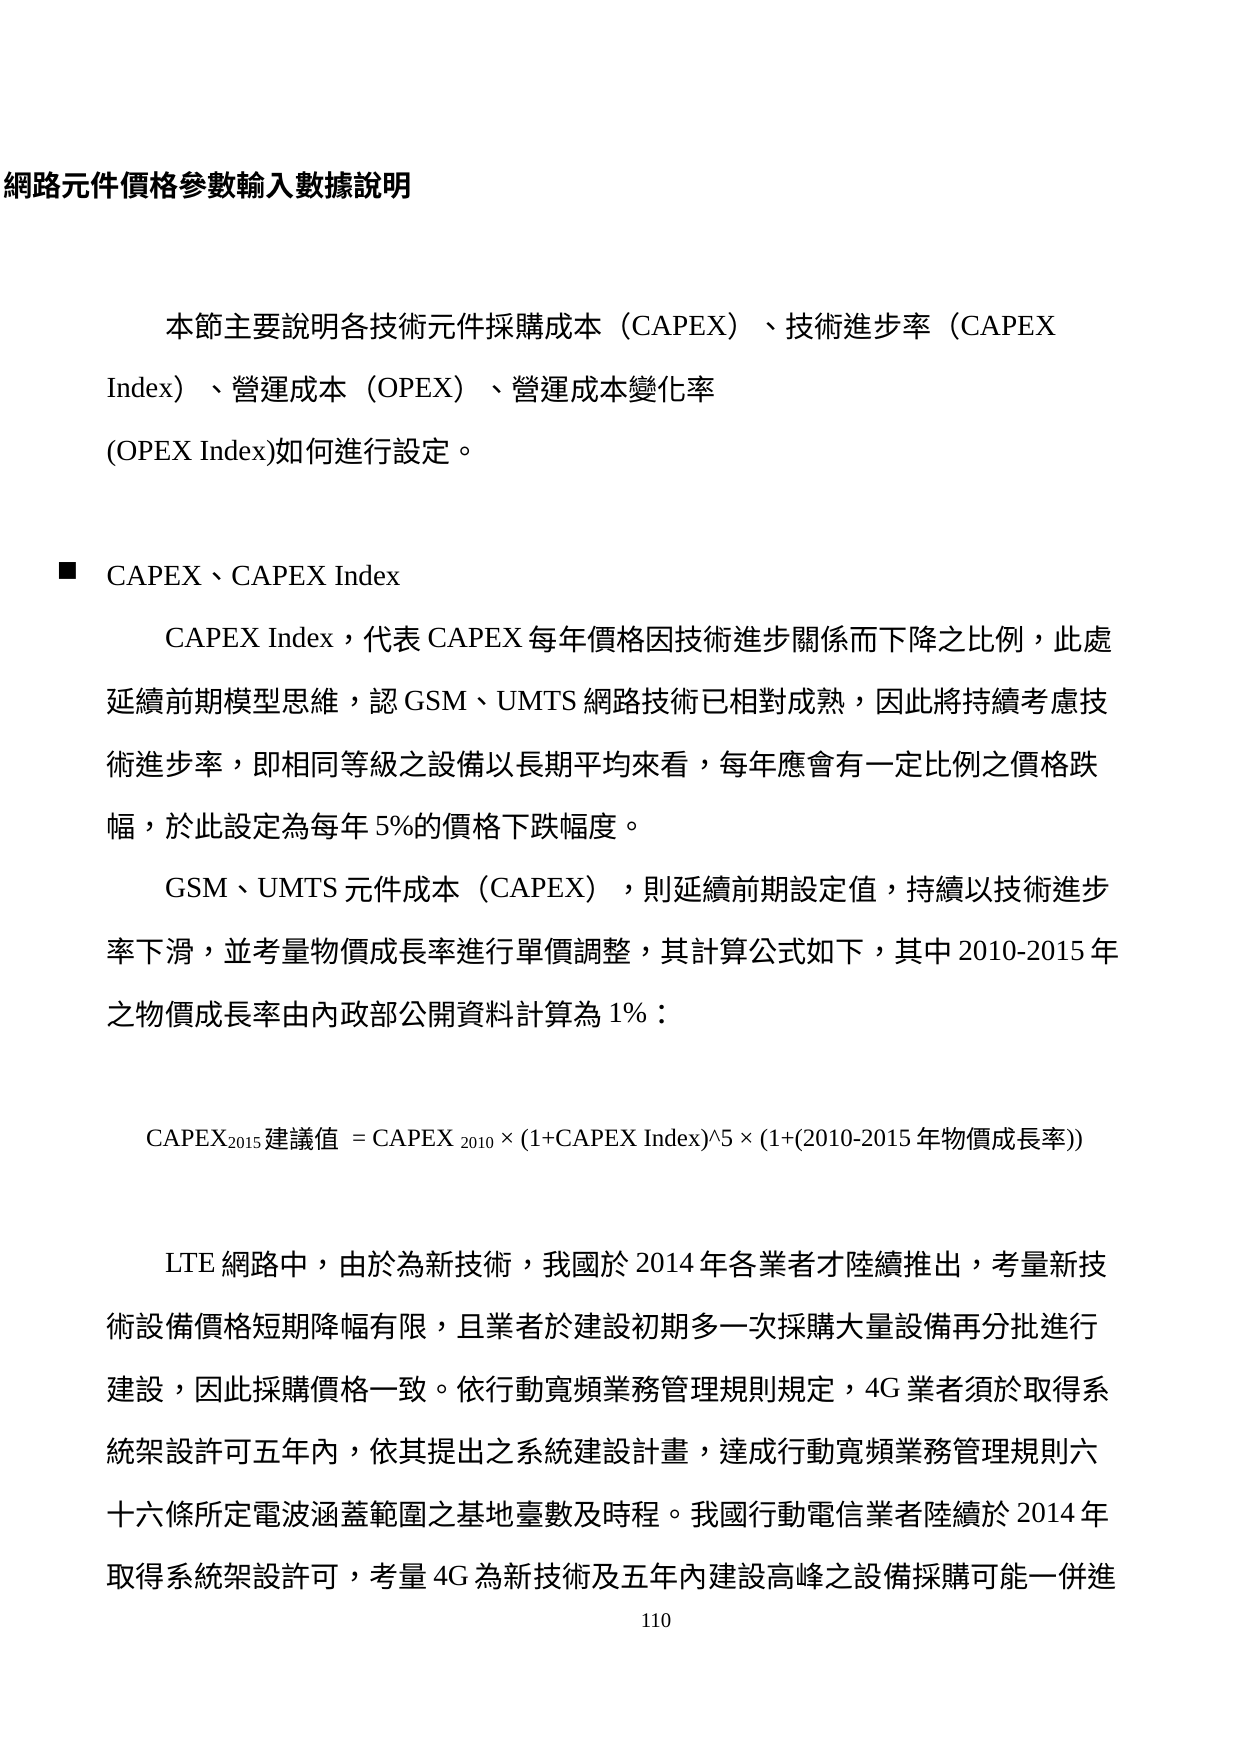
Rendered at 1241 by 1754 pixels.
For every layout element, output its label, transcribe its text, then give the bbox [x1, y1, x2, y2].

text CAPEX Index，代表CAPEX每年價格因技術進步關係而下降之比例，此處延續前期模型思維，認GSM、UMTS網路技術已相對成熟，因此將持續考慮技術進步率，即相同等級之設備以長期平均來看，每年應會有一定比例之價格跌幅，於此設定為每年5%的價格下跌幅度。 [106, 596, 1122, 846]
text LTE網路中，由於為新技術，我國於2014年各業者才陸續推出，考量新技術設備價格短期降幅有限，且業者於建設初期多一次採購大量設備再分批進行建設，因此採購價格一致。依行動寬頻業務管理規則規定，4G業者須於取得系統架設許可五年內，依其提出之系統建設計畫，達成行動寬頻業務管理規則六十六條所定電波涵蓋範圍之基地臺數及時程。我國行動電信業者陸續於2014年取得系統架設許可，考量4G為新技術及五年內建設高峰之設備採購可能一併進 [106, 1221, 1122, 1596]
text CAPEX2015建議值 = CAPEX 2010 × (1+CAPEX Index)^5 × (1+(2010-2015年物價成長率)) [106, 1033, 1122, 1158]
text GSM、UMTS元件成本（CAPEX），則延續前期設定值，持續以技術進步率下滑，並考量物價成長率進行單價調整，其計算公式如下，其中2010-2015年之物價成長率由內政部公開資料計算為1%： [106, 846, 1122, 1033]
text 本節主要說明各技術元件採購成本（CAPEX）、技術進步率（CAPEX Index）、營運成本（OPEX）、營運成本變化率 (OPEX Index)如何進行設定。 [106, 283, 1122, 471]
subtitle 網路元件價格參數輸入數據說明 [3, 158, 1122, 206]
list CAPEX、CAPEX Index [56, 533, 1122, 596]
